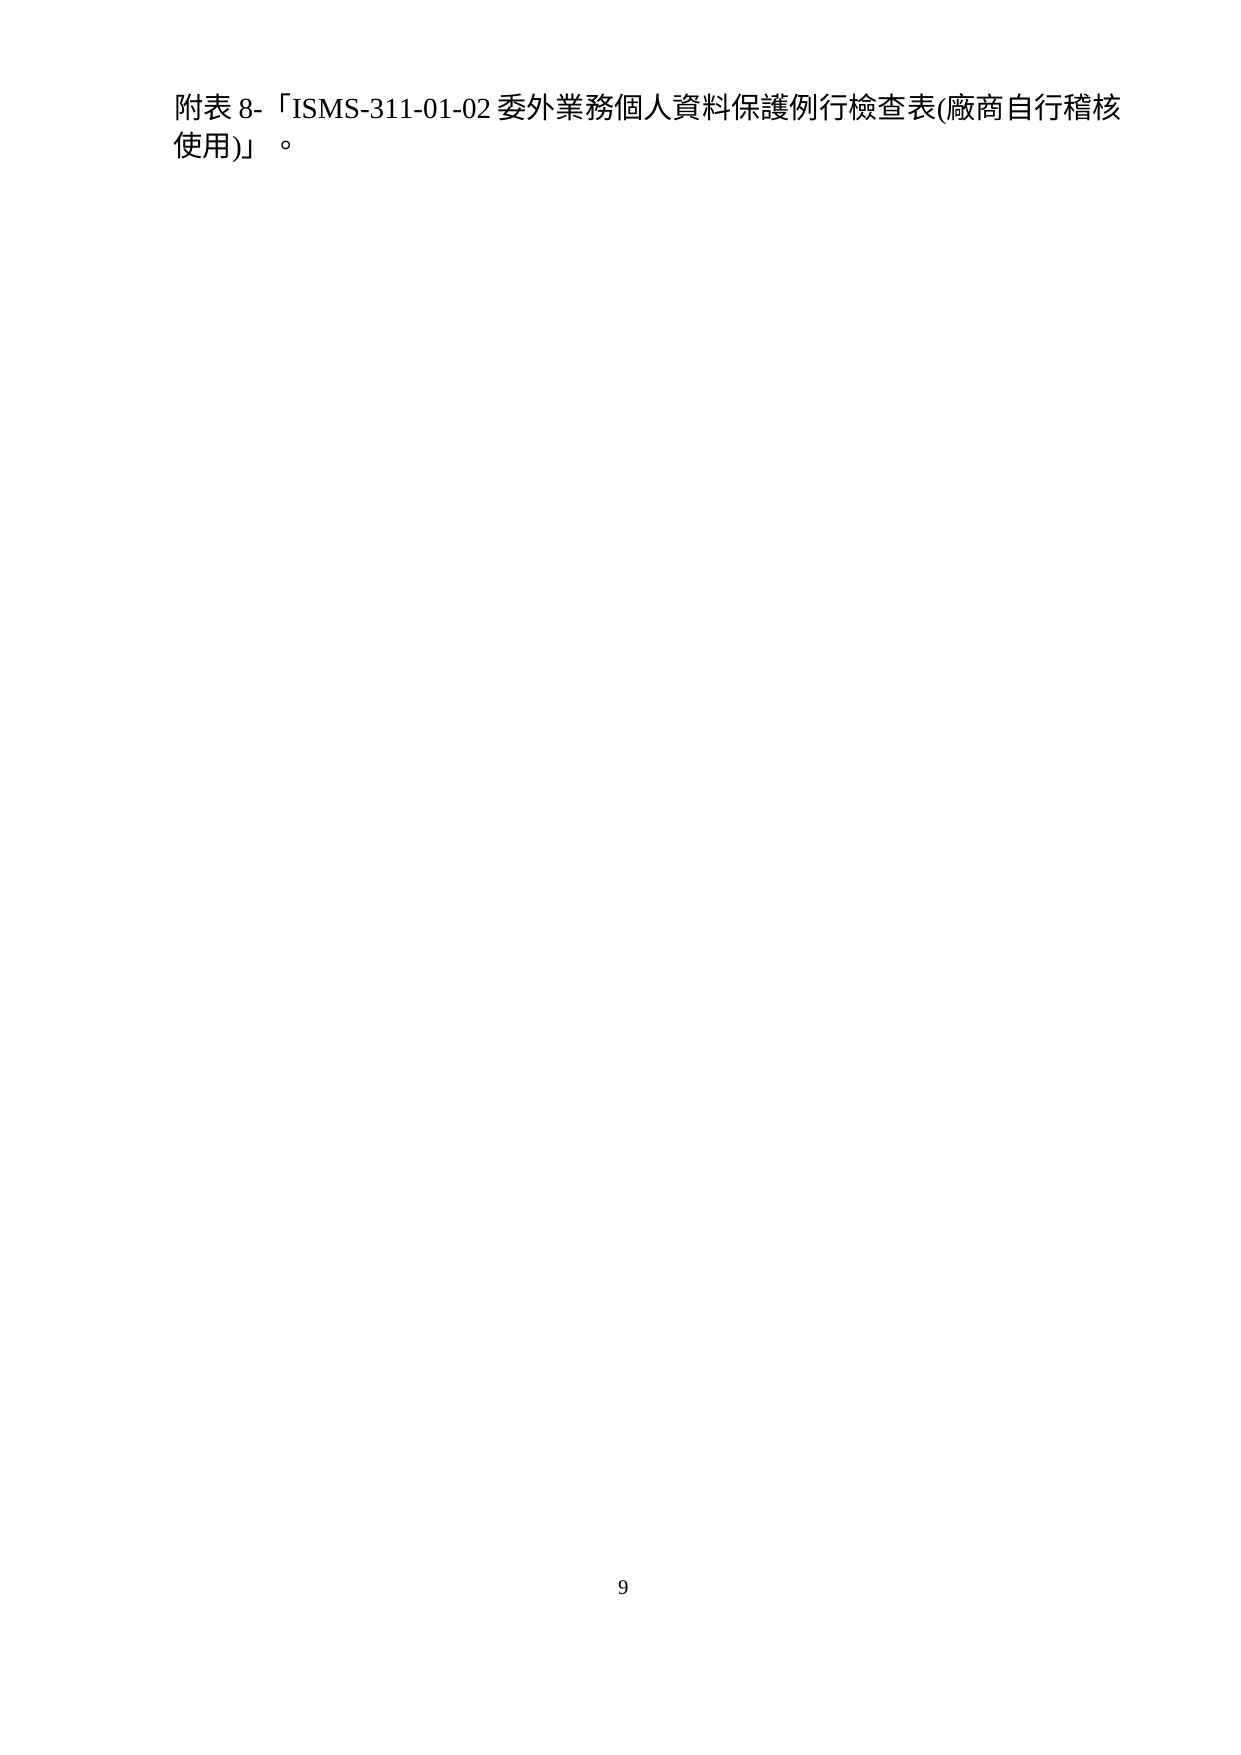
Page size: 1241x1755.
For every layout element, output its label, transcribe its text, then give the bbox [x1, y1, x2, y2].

text 附表8-「ISMS-311-01-02委外業務個人資料保護例行檢查表(廠商自行稽核使用)」。 [173, 89, 1122, 164]
